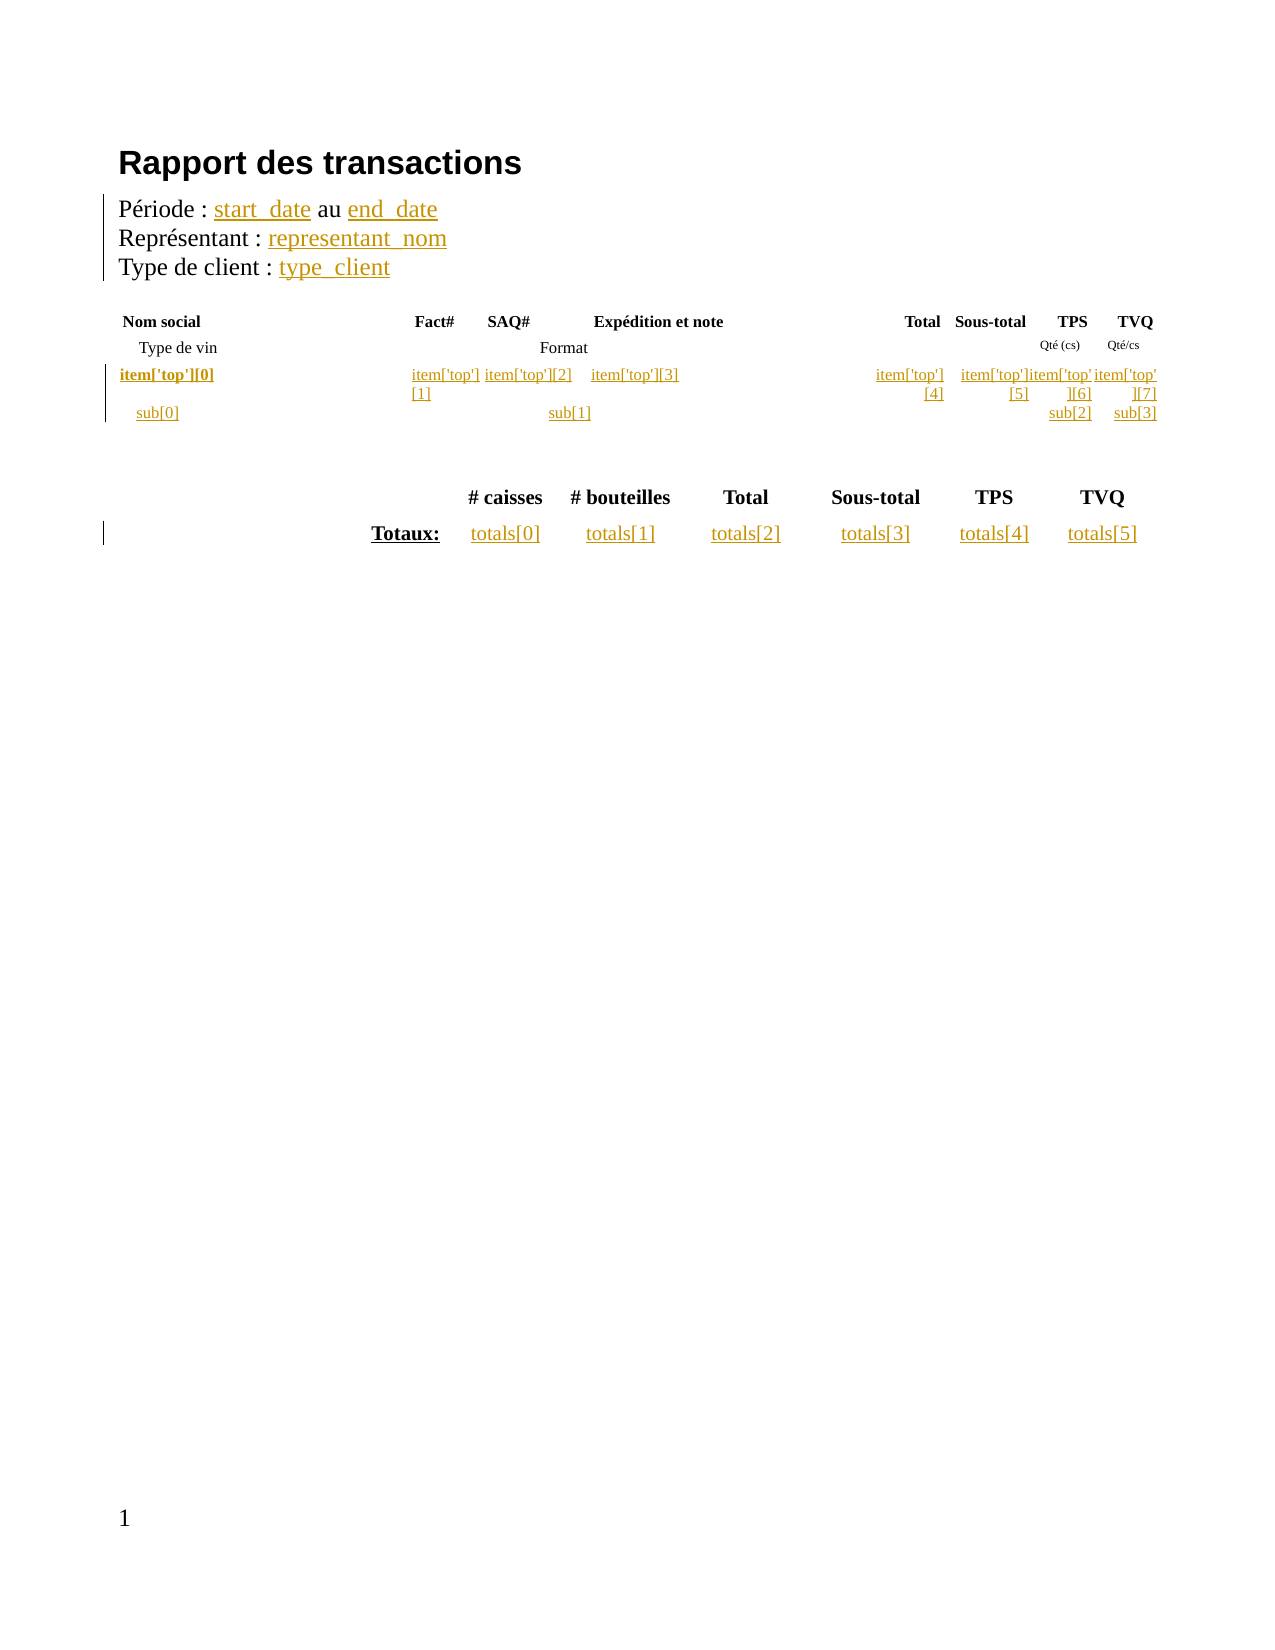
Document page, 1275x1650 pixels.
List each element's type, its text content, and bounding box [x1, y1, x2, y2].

table_cell totals[5] [1048, 515, 1157, 551]
table_cell [120, 360, 1154, 381]
table_cell sub[3] [1091, 403, 1154, 422]
table_header TPS [1029, 309, 1091, 334]
table_header TVQ [1048, 480, 1157, 515]
table_header TPS [941, 480, 1048, 515]
table_header # caisses [450, 480, 560, 515]
table_header Total [873, 309, 944, 334]
table_header item['top'][5] [944, 365, 1028, 403]
table_header item['top'][2] [484, 365, 591, 403]
table_cell sub[0] [120, 403, 484, 422]
table_header item['top'][1] [411, 365, 484, 403]
table_cell Format [484, 335, 591, 360]
table_cell [591, 335, 873, 360]
text Période : start_date au end_date [118, 194, 1157, 223]
table_header Sous-total [944, 309, 1029, 334]
table_header TVQ [1091, 309, 1156, 334]
table_header Expédition et note [591, 309, 873, 334]
table_header item['top'][0] [120, 365, 411, 403]
table_cell [944, 335, 1029, 360]
table_cell totals[3] [811, 515, 941, 551]
table_header [361, 480, 450, 515]
table_header item['top'][3] [591, 365, 873, 403]
table_cell Qté/cs [1091, 335, 1156, 360]
table_header # bouteilles [560, 480, 681, 515]
table_cell [873, 335, 944, 360]
table_header item['top'][7] [1091, 365, 1154, 403]
table_header ][6] [1029, 382, 1091, 403]
table_header Total [681, 480, 811, 515]
table_cell [591, 403, 873, 422]
text Représentant : representant_nom [118, 223, 1157, 252]
table_cell sub[1] [484, 403, 591, 422]
table_cell Qté (cs) [1029, 335, 1091, 360]
table_cell totals[1] [560, 515, 681, 551]
text Type de client : type_client [118, 252, 1157, 281]
table_header SAQ# [484, 309, 591, 334]
table_header item['top' [1029, 365, 1091, 381]
table_cell totals[2] [681, 515, 811, 551]
table_cell Type de vin [120, 335, 412, 360]
table_cell sub[2] [1029, 403, 1091, 422]
table_cell [944, 403, 1028, 422]
table_header Nom social [120, 309, 412, 334]
table_cell Totaux: [361, 515, 450, 551]
table_cell totals[0] [450, 515, 560, 551]
table_header Sous-total [811, 480, 941, 515]
table_header Fact# [412, 309, 484, 360]
table_cell [873, 403, 943, 422]
subtitle Rapport des transactions [118, 143, 1157, 182]
table_cell totals[4] [941, 515, 1048, 551]
table_header item['top'][4] [873, 365, 943, 403]
